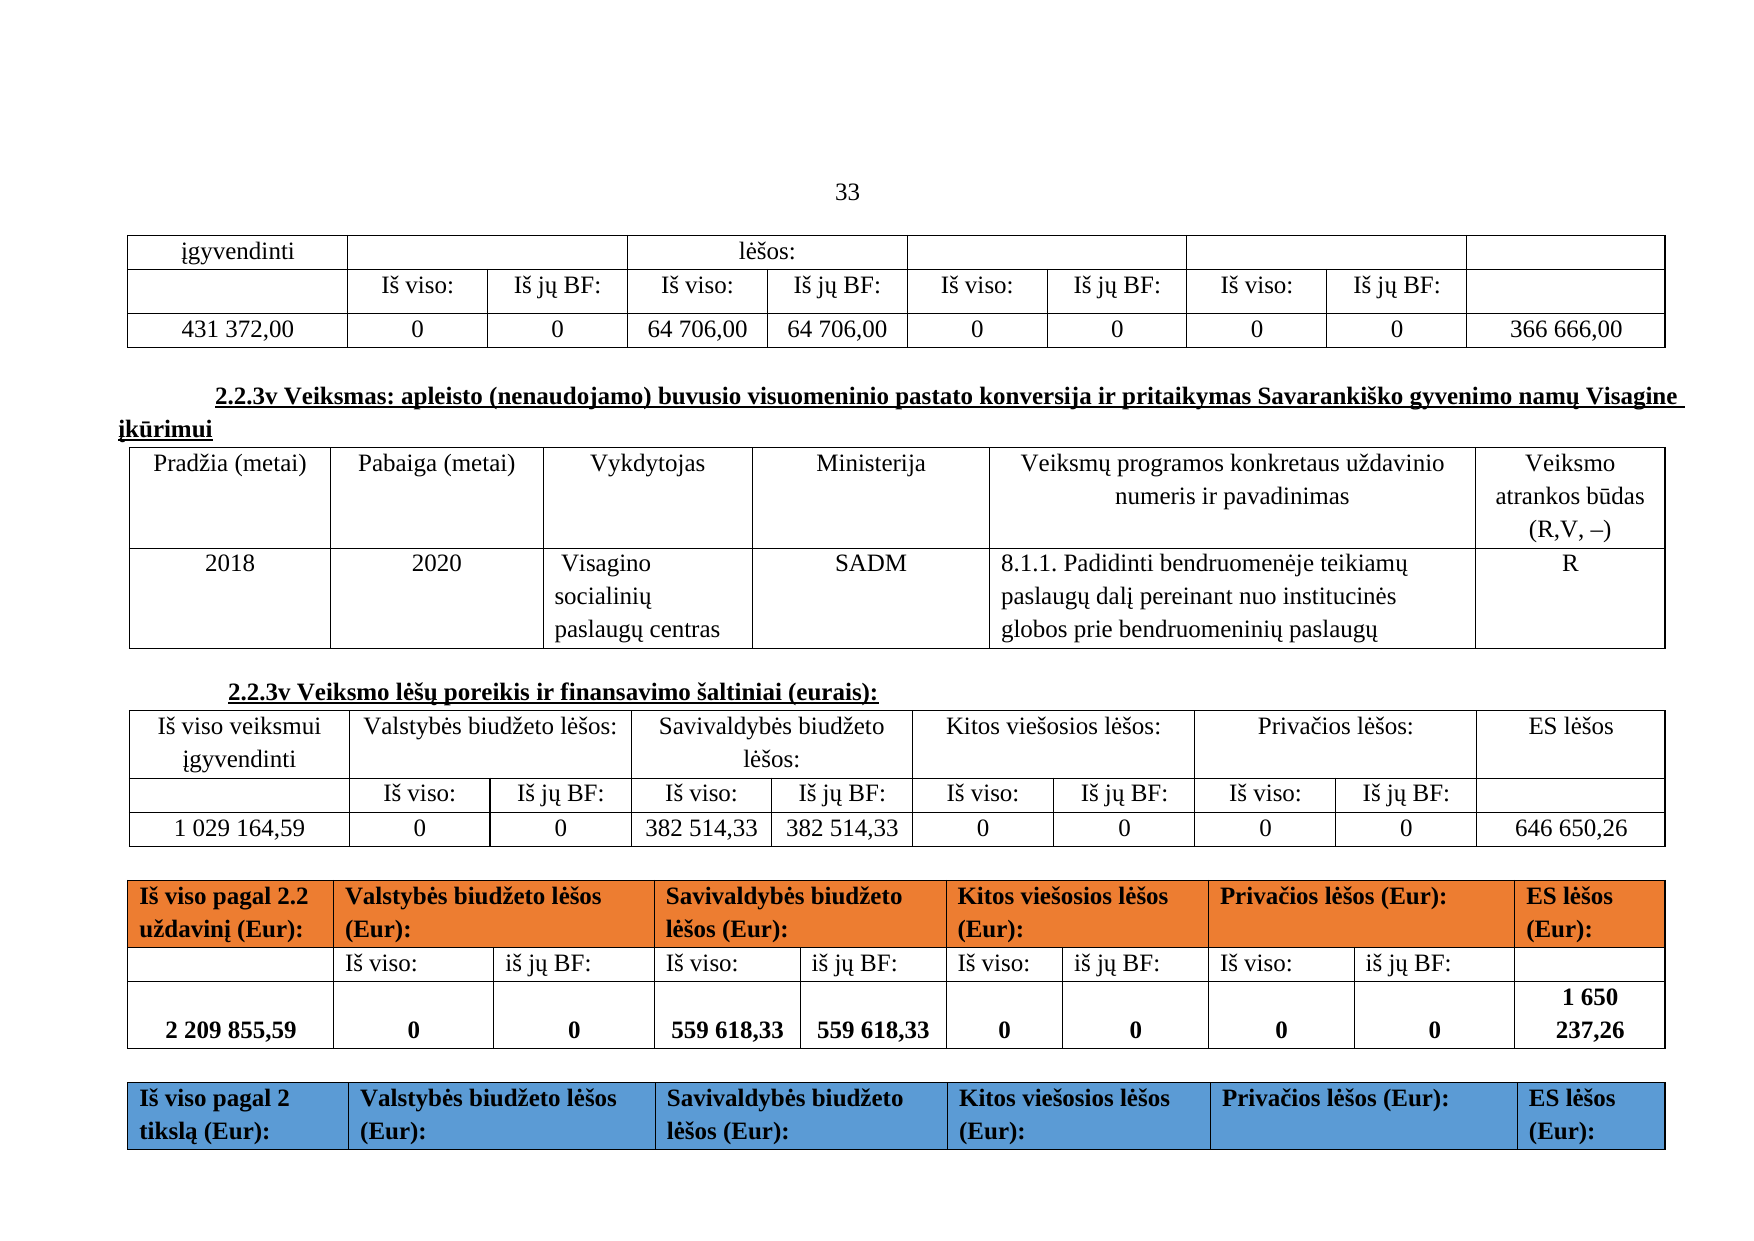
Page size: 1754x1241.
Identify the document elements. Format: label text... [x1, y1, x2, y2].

table_cell 1 029 164,59 [130, 813, 349, 846]
table_cell 431 372,00 [128, 314, 347, 347]
table_header Kitos viešosios lėšos: [913, 711, 1194, 777]
table_header ES lėšos (Eur): [1515, 881, 1664, 947]
table_cell iš jų BF: [1355, 948, 1514, 981]
table_header lėšos: [628, 236, 907, 269]
table_cell [1467, 270, 1664, 313]
table_cell Iš viso: [1195, 779, 1335, 812]
table_cell Iš jų BF: [1336, 779, 1476, 812]
text 2.2.3v Veiksmas: apleisto (nenaudojamo) buvusio visuomeninio pastato konversija ir pritaikymas Savarankiško gyvenimo namų Visagine įkūrimui [118, 381, 1688, 443]
table_header Veiksmo atrankos būdas (R,V, –) [1476, 448, 1664, 547]
table_cell 0 [1195, 813, 1335, 846]
table_cell 0 [1063, 982, 1208, 1048]
table_cell Iš viso: [628, 270, 767, 313]
table_cell Iš viso: [913, 779, 1053, 812]
table_cell Iš jų BF: [768, 270, 907, 313]
table_header Savivaldybės biudžeto lėšos (Eur): [656, 1083, 947, 1149]
table_cell 2 209 855,59 [128, 982, 333, 1048]
table_cell 0 [1187, 314, 1326, 347]
table_cell 0 [491, 813, 631, 846]
table_header Ministerija [753, 448, 989, 547]
table_cell 0 [1336, 813, 1476, 846]
table_header Pabaiga (metai) [331, 448, 543, 547]
table_cell Iš viso: [632, 779, 771, 812]
table_cell 8.1.1. Padidinti bendruomenėje teikiamų paslaugų dalį pereinant nuo institucinės globos prie bendruomeninių paslaugų [990, 549, 1475, 647]
text 2.2.3v Veiksmo lėšų poreikis ir finansavimo šaltiniai (eurais): [118, 677, 1577, 706]
table_cell 0 [488, 314, 627, 347]
table_cell SADM [753, 549, 989, 647]
table_cell Iš jų BF: [1048, 270, 1186, 313]
table_cell R [1476, 549, 1664, 647]
table_cell 0 [1327, 314, 1466, 347]
table_cell 0 [348, 314, 487, 347]
table_cell 1 650 237,26 [1515, 982, 1664, 1048]
table_cell [1515, 948, 1664, 981]
table_header Savivaldybės biudžeto lėšos: [632, 711, 912, 777]
table_cell [130, 779, 349, 812]
table_cell 0 [1054, 813, 1194, 846]
table_header ES lėšos (Eur): [1518, 1083, 1664, 1149]
table_cell 0 [1209, 982, 1354, 1048]
table_header [1467, 236, 1664, 269]
table_header ES lėšos [1477, 711, 1664, 777]
table_header [1187, 236, 1466, 269]
table_header Savivaldybės biudžeto lėšos (Eur): [655, 881, 946, 947]
table_cell [128, 948, 333, 981]
table_cell Iš viso: [350, 779, 489, 812]
table_cell 0 [908, 314, 1047, 347]
table_cell 559 618,33 [655, 982, 800, 1048]
table_cell 646 650,26 [1477, 813, 1664, 846]
table_cell Iš jų BF: [1054, 779, 1194, 812]
table_header Valstybės biudžeto lėšos: [350, 711, 631, 777]
table_header Iš viso pagal 2.2 uždavinį (Eur): [128, 881, 333, 947]
table_cell 0 [494, 982, 654, 1048]
table_header Kitos viešosios lėšos (Eur): [948, 1083, 1210, 1149]
table_cell iš jų BF: [801, 948, 946, 981]
table_cell iš jų BF: [494, 948, 654, 981]
table_header Privačios lėšos (Eur): [1209, 881, 1514, 947]
table_cell 0 [1355, 982, 1514, 1048]
table_header Iš viso veiksmui įgyvendinti [130, 711, 349, 777]
table_header [348, 236, 627, 269]
table_cell Iš jų BF: [1327, 270, 1466, 313]
table_header Valstybės biudžeto lėšos (Eur): [334, 881, 654, 947]
table_header Privačios lėšos: [1195, 711, 1476, 777]
table_cell Iš viso: [947, 948, 1062, 981]
table_cell 382 514,33 [772, 813, 912, 846]
table_header [908, 236, 1186, 269]
table_header Privačios lėšos (Eur): [1211, 1083, 1517, 1149]
table_header Pradžia (metai) [130, 448, 330, 547]
table_header Kitos viešosios lėšos (Eur): [947, 881, 1208, 947]
table_cell 64 706,00 [628, 314, 767, 347]
table_cell 64 706,00 [768, 314, 907, 347]
table_cell Iš jų BF: [491, 779, 631, 812]
table_cell 382 514,33 [632, 813, 771, 846]
table_cell 2018 [130, 549, 330, 647]
table_cell 559 618,33 [801, 982, 946, 1048]
table_cell Iš viso: [655, 948, 800, 981]
table_cell 0 [1048, 314, 1186, 347]
table_cell Iš jų BF: [772, 779, 912, 812]
table_header Veiksmų programos konkretaus uždavinio numeris ir pavadinimas [990, 448, 1475, 547]
table_cell 0 [913, 813, 1053, 846]
table_cell 0 [947, 982, 1062, 1048]
table_cell Iš viso: [908, 270, 1047, 313]
table_cell 0 [334, 982, 493, 1048]
table_cell iš jų BF: [1063, 948, 1208, 981]
table_cell Iš viso: [334, 948, 493, 981]
table_cell 0 [350, 813, 489, 846]
table_cell Iš viso: [1209, 948, 1354, 981]
table_cell [1477, 779, 1664, 812]
table_header Vykdytojas [544, 448, 752, 547]
table_cell 366 666,00 [1467, 314, 1664, 347]
table_header Iš viso pagal 2 tikslą (Eur): [128, 1083, 348, 1149]
table_cell Visagino socialinių paslaugų centras [544, 549, 752, 647]
table_cell Iš viso: [348, 270, 487, 313]
table_header įgyvendinti [128, 236, 347, 269]
table_cell Iš viso: [1187, 270, 1326, 313]
table_cell 2020 [331, 549, 543, 647]
table_cell Iš jų BF: [488, 270, 627, 313]
table_header Valstybės biudžeto lėšos (Eur): [349, 1083, 655, 1149]
table_cell [128, 270, 347, 313]
